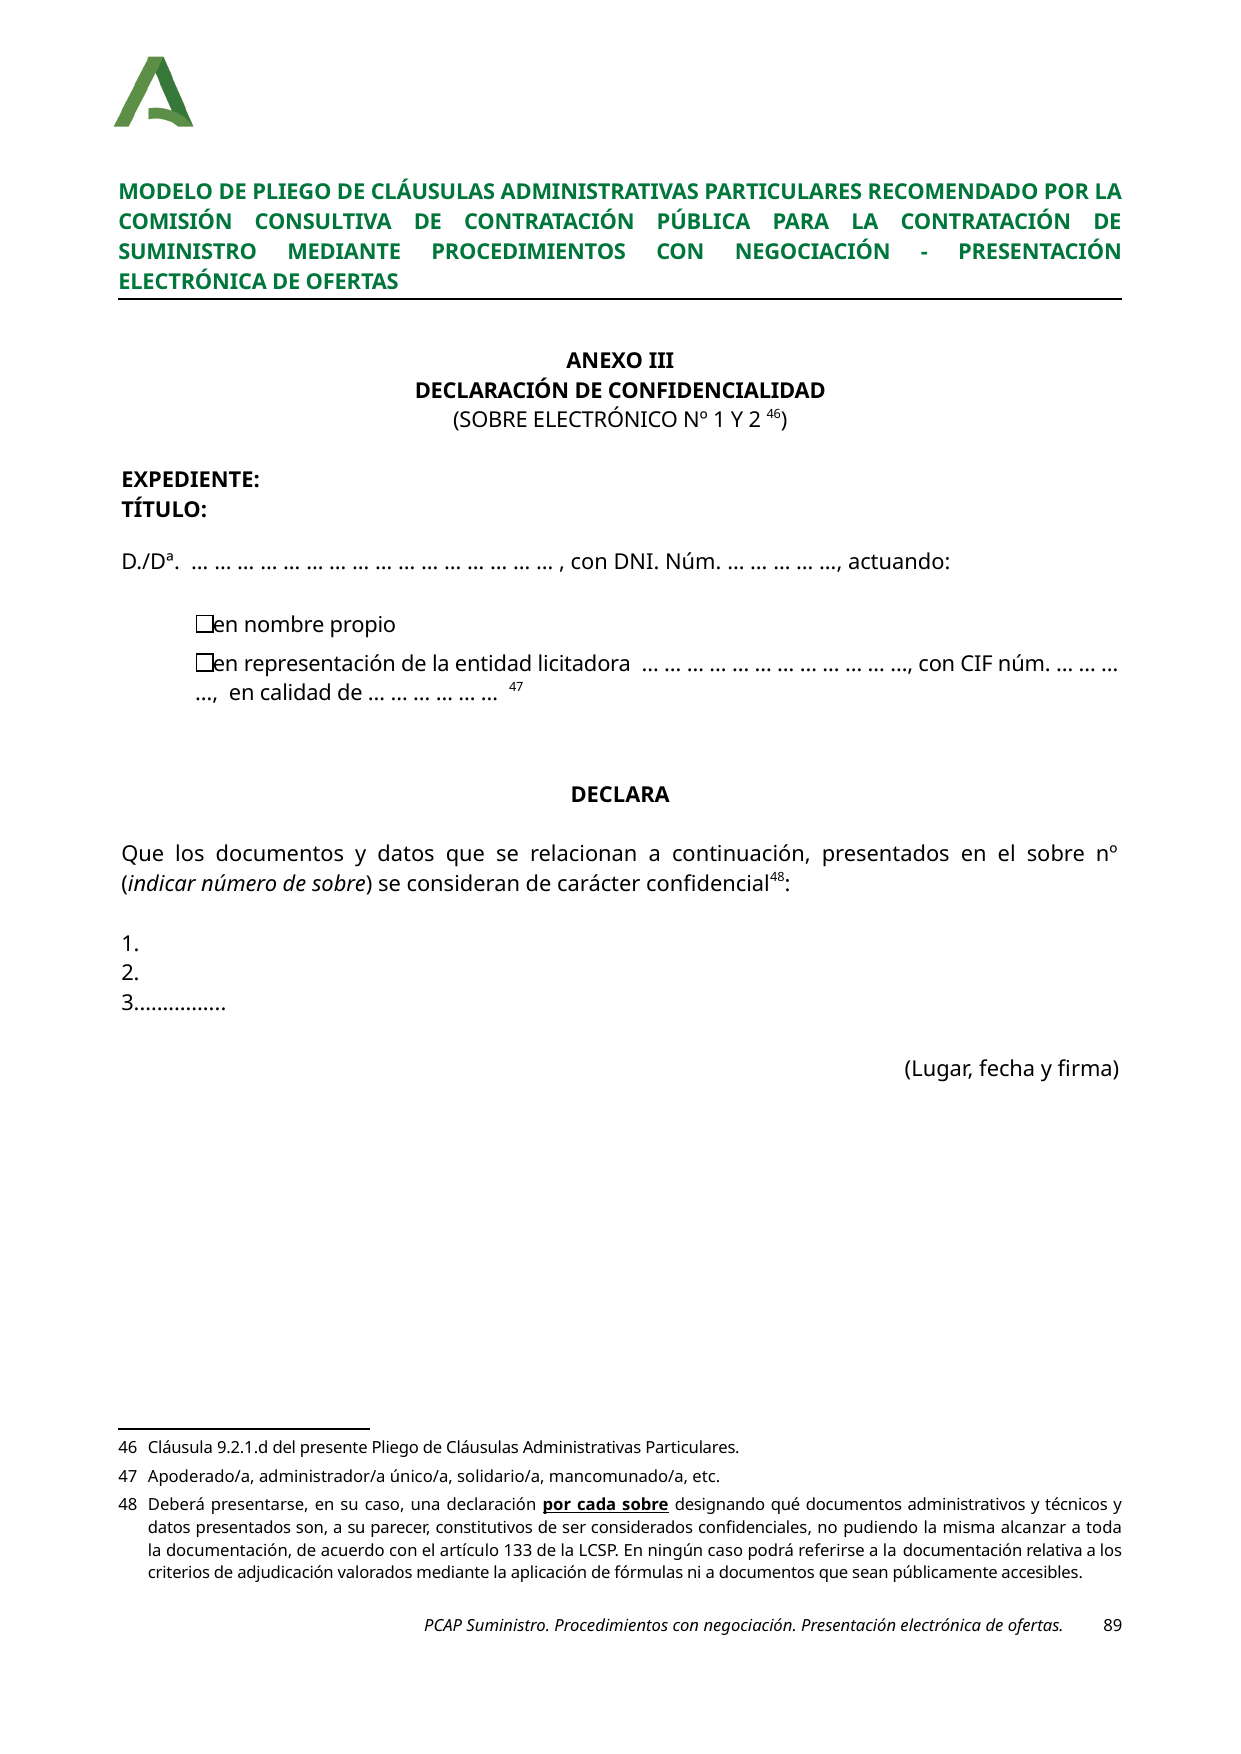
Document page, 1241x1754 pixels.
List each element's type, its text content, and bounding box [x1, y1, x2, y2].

text EXPEDIENTE: [118, 464, 1122, 494]
text Deberá presentarse, en su caso, una declaración por cada sobre designando qué documentos administrativos y técnicos y datos presentados son, a su parecer, constitutivos de ser considerados confidenciales, no pudiendo la misma alcanzar a toda la documentación, de acuerdo con el artículo 133 de la LCSP. En ningún caso podrá referirse a la documentación relativa a los criterios de adjudicación valorados mediante la aplicación de fórmulas ni a documentos que sean públicamente accesibles. [118, 1493, 1122, 1584]
text 3.…………... [118, 987, 1122, 1017]
picture [109, 52, 198, 131]
text Que los documentos y datos que se relacionan a continuación, presentados en el sobre nº (indicar número de sobre) se consideran de carácter confidencial: [118, 838, 1122, 898]
text DECLARA [118, 779, 1122, 808]
text DECLARACIÓN DE CONFIDENCIALIDAD [118, 375, 1122, 404]
text 1. [118, 928, 1122, 957]
text Cláusula 9.2.1.d del presente Pliego de Cláusulas Administrativas Particulares. [118, 1436, 1122, 1458]
text D./Dª. … … … … … … … … … … … … … … … … , con DNI. Núm. … … … … …, actuando: [118, 546, 1122, 576]
text TÍTULO: [118, 494, 1122, 524]
text (Lugar, fecha y firma) [118, 1050, 1122, 1082]
text MODELO DE PLIEGO DE CLÁUSULAS ADMINISTRATIVAS PARTICULARES RECOMENDADO POR LA COMISIÓN CONSULTIVA DE CONTRATACIÓN PÚBLICA PARA LA CONTRATACIÓN DE SUMINISTRO MEDIANTE PROCEDIMIENTOS CON NEGOCIACIÓN - PRESENTACIÓN ELECTRÓNICA DE OFERTAS [118, 176, 1122, 298]
text 2. [118, 957, 1122, 987]
text ANEXO III [118, 342, 1122, 375]
text Apoderado/a, administrador/a único/a, solidario/a, mancomunado/a, etc. [118, 1464, 1122, 1487]
text en nombre propio [189, 609, 1122, 639]
text (SOBRE ELECTRÓNICO Nº 1 Y 2 ) [118, 404, 1122, 434]
text en representación de la entidad licitadora … … … … … … … … … … … …, con CIF núm. … … … …, en calidad de … … … … … … [192, 645, 1122, 710]
